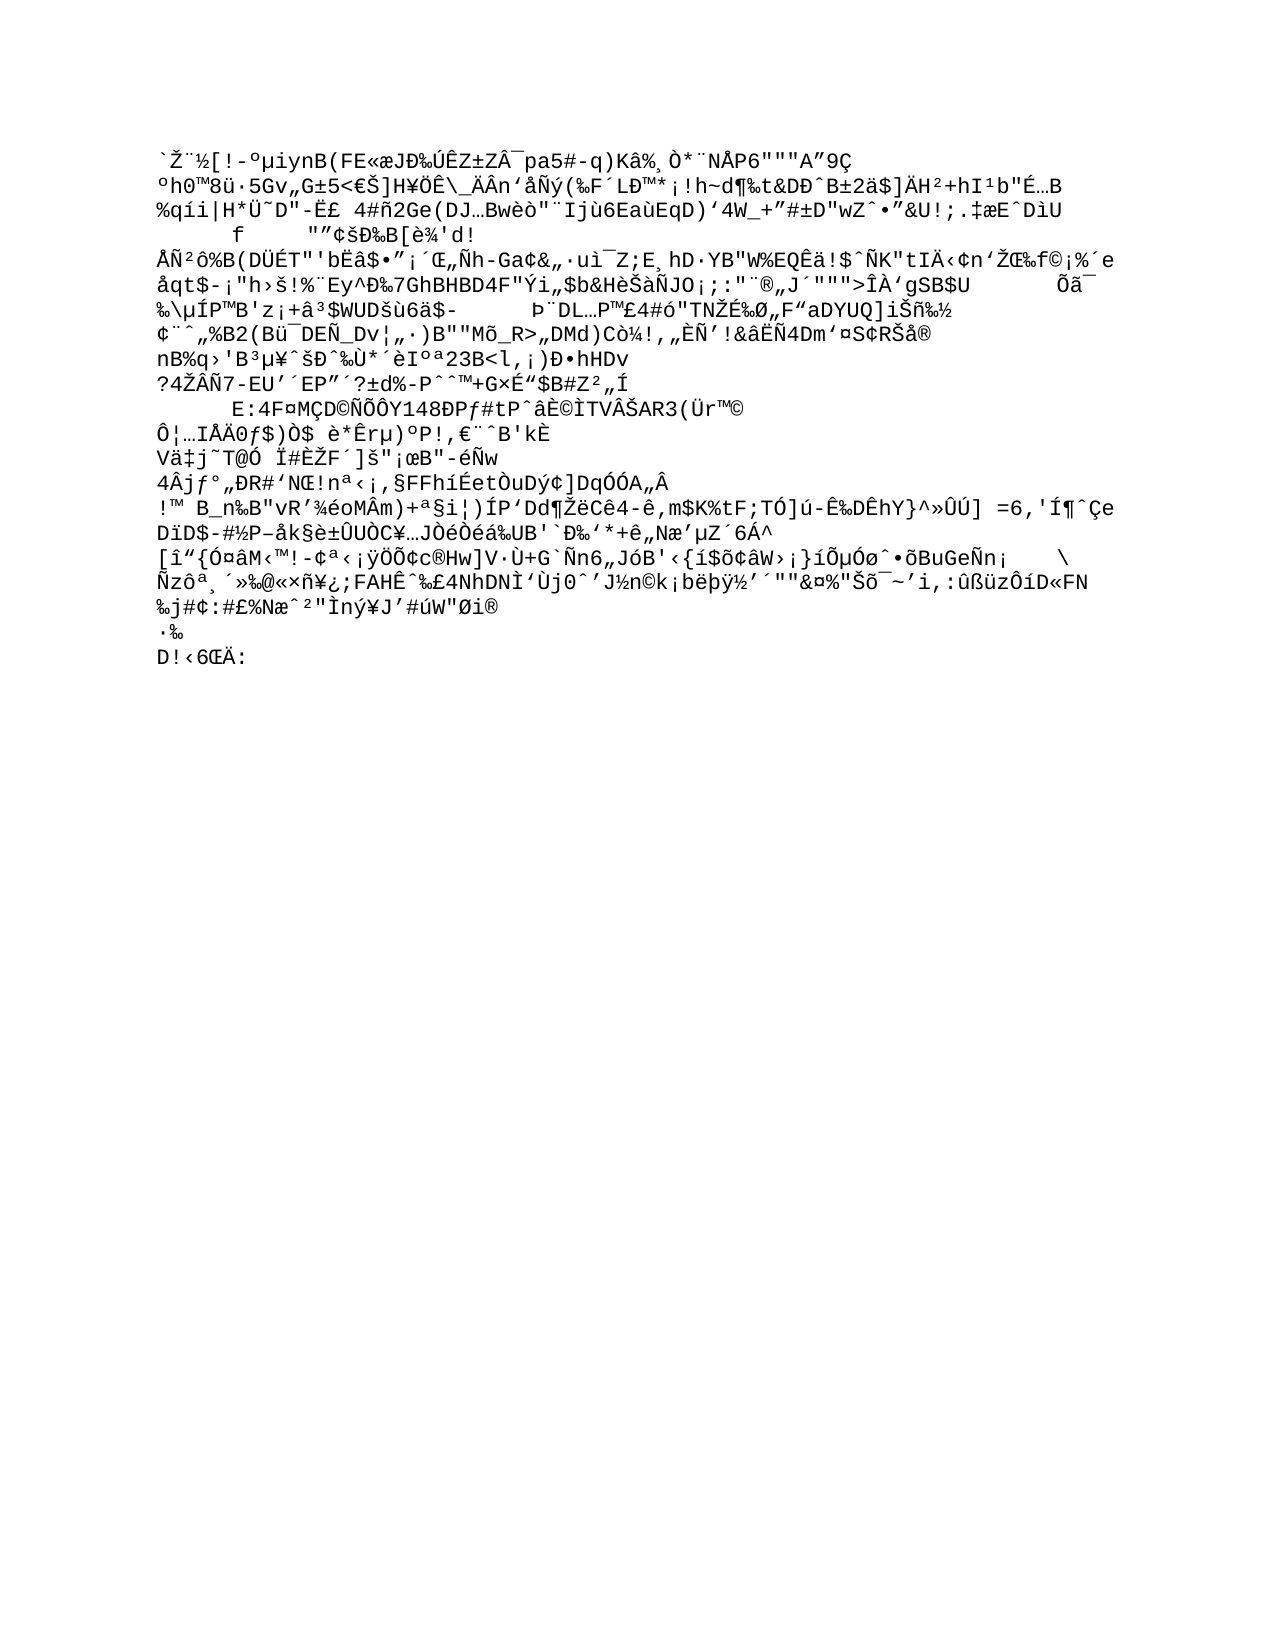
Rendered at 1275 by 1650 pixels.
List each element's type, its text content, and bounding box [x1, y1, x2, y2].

text ºh0™8ü·5Gv„G±5<€Š]H¥ÖÊ\_ÄÂn‘åÑý(‰F´LÐ™*¡!h~d¶‰t&DÐˆB±2ä$]ÄH²+hI¹b"É…B%qíi|H*Ü­˜D"-Ë£ 4#ñ2Ge(DJ…Bwèò"¨Ijù6EaùEqD)‘4W_+”#±D"wZˆ•”&U!;.‡æEˆDìU f "”¢šÐ‰B[è¾'d! ÅÑ²ô%B(DÜÉT"'bËâ$•”¡´Œ„Ñh-Ga¢&„·uì¯Z;E¸hD·YB"W%EQÊä!$ˆÑK"tIÄ‹¢n‘ŽŒ‰f©¡%´e åqt$-¡"h›š!%¨Ey^Ð‰7GhBHBD4F"Ýi„$b&HèŠàÑJO¡;:"¨®„J´""">ÎÀ‘gSB$U ­ Õã¯‰\µÍP™B'z¡+â³$WUDšù6ä$- Þ¨DL…P™£4#ó"TNŽÉ‰Ø„F“aDYUQ]iŠñ‰½¢¨ˆ„%B2(Bü¯DEÑ_Dv¦„·)B""Mõ_R>„DMd)Cò¼!,„ÈÑ’!&âËÑ4Dm‘¤S¢RŠå® nB%q›'B³µ¥ˆšÐˆ‰Ù*´èIºª23B<l‚¡)Ð•hHDv ?4ŽÂÑ7-EU’´EP”´?±d%-Pˆˆ™+G×É“$B#Z²„Í E:4F¤MÇD©ÑÕÔY1ÐPƒ#tPˆâÈ©ÌTVÂŠAR3(Ür™© [156, 175, 1118, 423]
text Ô¦…IÅÄ0ƒ$)Ò$ è*Êrµ)ºP!,€¨ˆB'kÈ Vä‡j˜T@Ó Ï#ÈŽF´]š"¡œB"-éÑw 4Âjƒ°„ÐR#‘NŒ!nª‹¡,§FFhíÉetÒuDý¢]DqÓÓA„Â [156, 423, 1118, 497]
text !™ B_n‰B"vR’¾éoMÂm)+ª§i¦)ÍP‘Dd¶ŽëCê­4-ê‚m$K%tF;TÓ]ú-Ê‰DÊhY}^»ÛÚ] =6‚'Í¶ˆÇeDïD$-#½P–åk§è±ÛUÒC¥…JÒéÒéá‰UB'`Ð‰‘*+ê„Næ’µZ´6Á^ [156, 497, 1118, 547]
text [î“{Ó¤âM‹™!­-¢ª‹¡ÿÖÕ¢c®Hw]V·Ù+G`Ñn6„JóB'‹{í$õ¢âW›¡}íÕµÓøˆ•õBuGeÑn¡ \Ñzôª¸´»‰@«×ñ¥¿;FAHÊˆ‰£4NhDNÌ‘Ùj0ˆ’J½n©k¡bëþÿ½’´""&¤%"Šõ¯~’i,:ûßüzÔíD«FN‰j#¢:#£%Næˆ²"Ìný¥J’#úW"Øi® [156, 547, 1118, 621]
text `Ž¨½[!‑ºµiynB(FE«æJÐ‰ÚÊZ±ZÂ¯pa5#‑q)Kâ%¸Ò*¨NÅP6"""A”9Ç [156, 150, 1118, 175]
text ·‰ D!‹6ŒÄ: [156, 621, 1118, 671]
